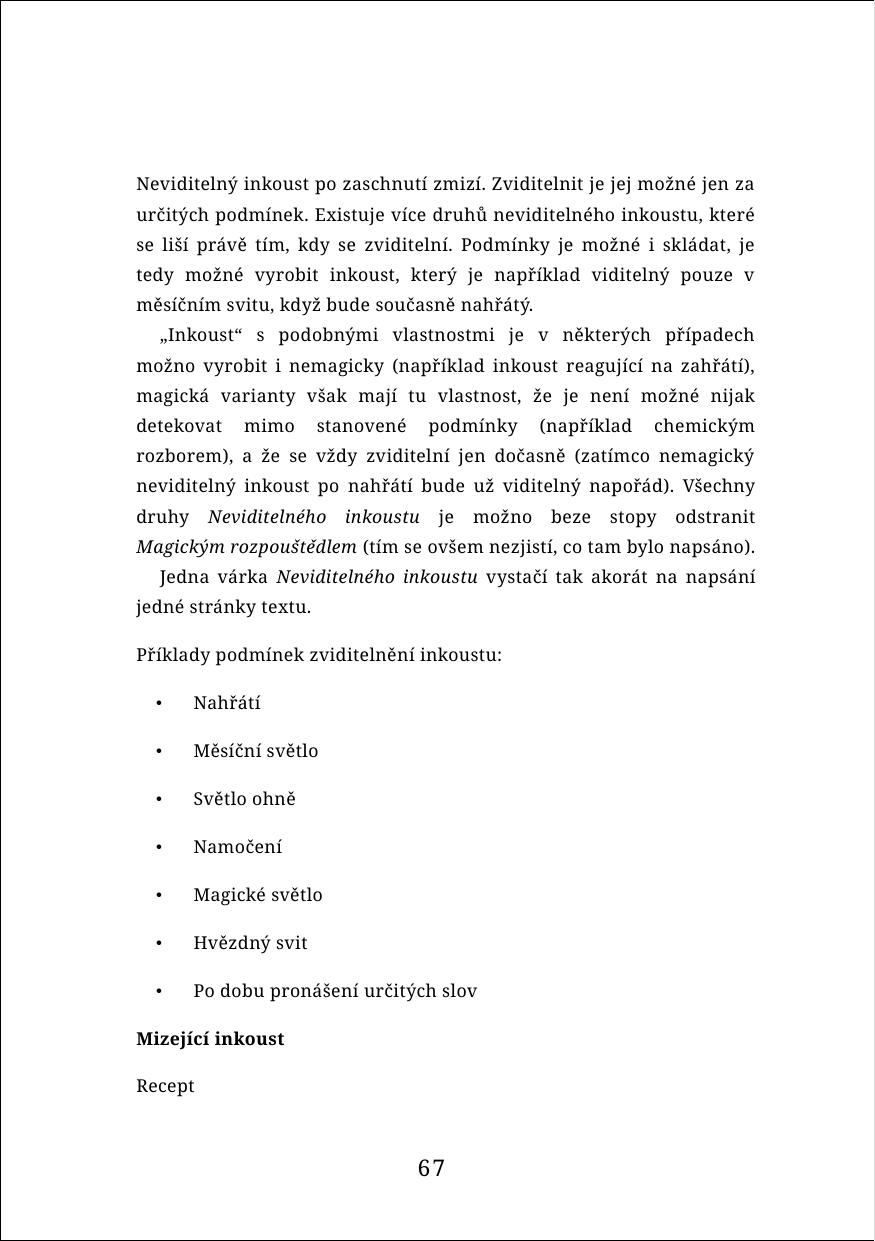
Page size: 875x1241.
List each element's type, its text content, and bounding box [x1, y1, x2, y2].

list Magické světlo [156, 882, 756, 906]
list Namočení [156, 834, 756, 858]
text Neviditelný inkoust po zaschnutí zmizí. Zviditelnit je jej možné jen za určitých podmínek. Existuje více druhů neviditelného inkoustu, které se liší právě tím, kdy se zviditelní. Podmínky je možné i skládat, je tedy možné vyrobit inkoust, který je například viditelný pouze v měsíčním svitu, když bude současně nahřátý. „Inkoust“ s podobnými vlastnostmi je v některých případech možno vyrobit i nemagicky (například inkoust reagující na zahřátí), magická varianty však mají tu vlastnost, že je není možné nijak detekovat mimo stanovené podmínky (například chemickým rozborem), a že se vždy zviditelní jen dočasně (zatímco nemagický neviditelný inkoust po nahřátí bude už viditelný napořád). Všechny druhy Neviditelného inkoustu je možno beze stopy odstranit Magickým rozpouštědlem (tím se ovšem nezjistí, co tam bylo napsáno). Jedna várka Neviditelného inkoustu vystačí tak akorát na napsání jedné stránky textu. [136, 172, 756, 619]
text Mizející inkoust [136, 1026, 756, 1050]
text Příklady podmínek zviditelnění inkoustu: [136, 643, 756, 667]
list Po dobu pronášení určitých slov [156, 978, 756, 1002]
list Světlo ohně [156, 786, 756, 811]
text Recept [136, 1074, 756, 1098]
list Hvězdný svit [156, 930, 756, 954]
list Měsíční světlo [156, 738, 756, 763]
list Nahřátí [156, 691, 756, 715]
